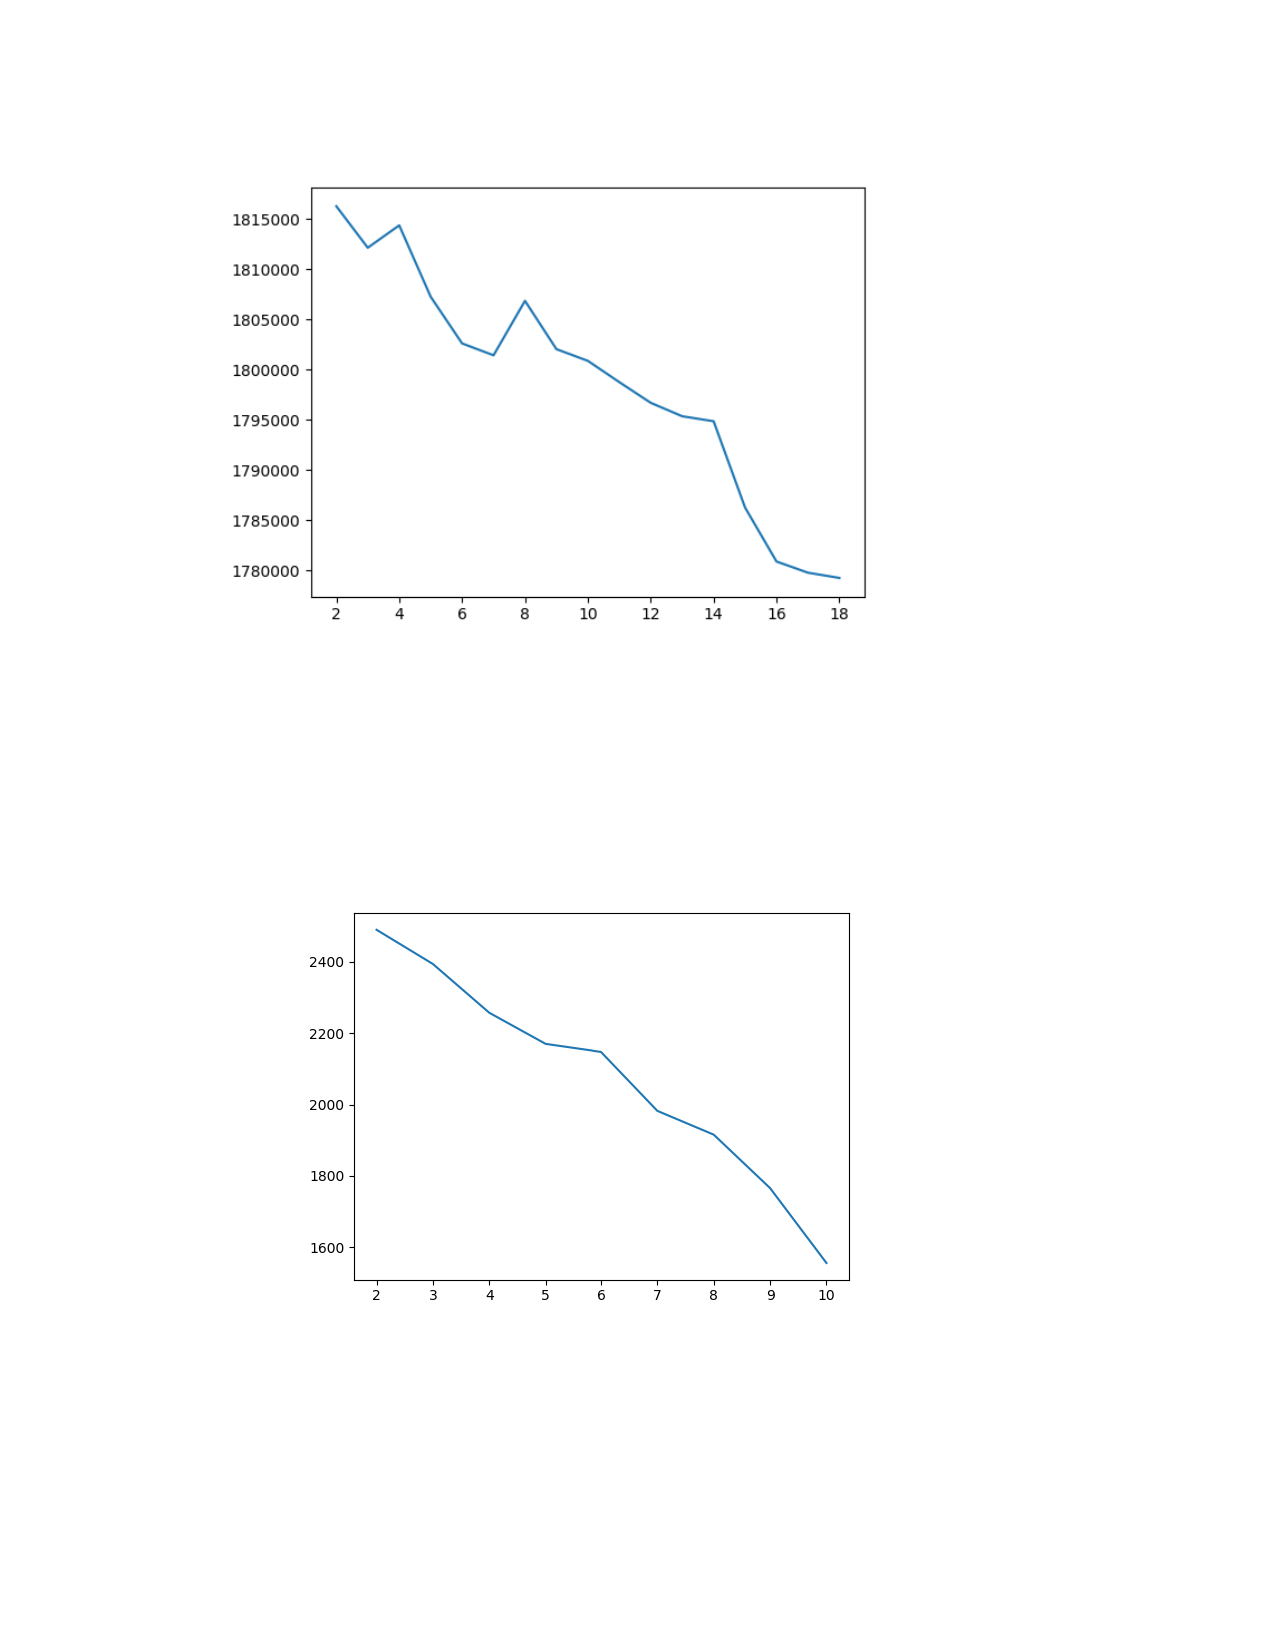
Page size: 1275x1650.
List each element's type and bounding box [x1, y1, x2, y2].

picture [222, 124, 936, 655]
picture [274, 856, 912, 1331]
